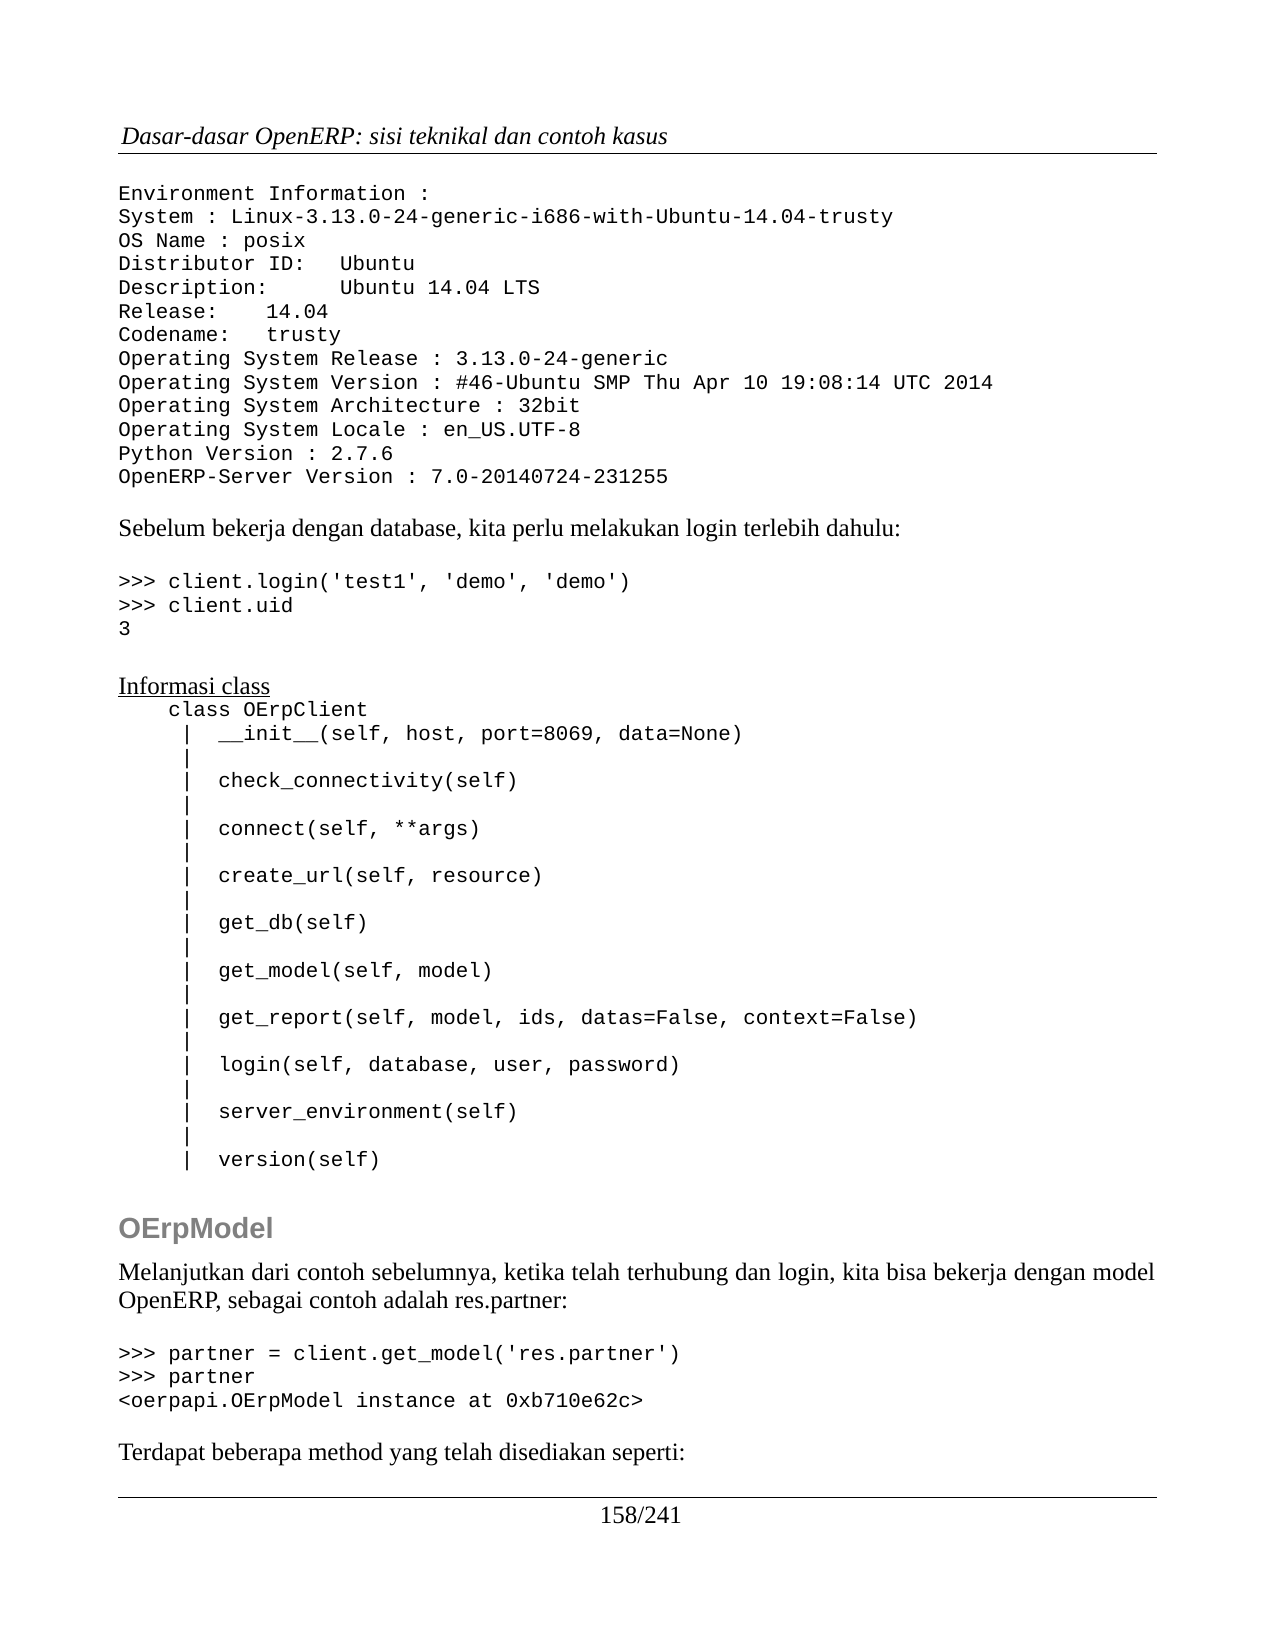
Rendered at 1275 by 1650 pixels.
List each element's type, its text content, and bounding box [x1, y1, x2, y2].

text | [118, 841, 1157, 865]
text | get_db(self) [118, 912, 1157, 936]
text | get_report(self, model, ids, datas=False, context=False) [118, 1007, 1157, 1031]
text >>> client.login('test1', 'demo', 'demo') [118, 571, 1157, 595]
text <oerpapi.OErpModel instance at 0xb710e62c> [118, 1390, 1157, 1414]
text | __init__(self, host, port=8069, data=None) [118, 723, 1157, 747]
text | [118, 1031, 1157, 1054]
text | get_model(self, model) [118, 959, 1157, 983]
text Operating System Release : 3.13.0-24-generic [118, 348, 1157, 372]
text 3 [118, 618, 1157, 642]
text | [118, 747, 1157, 770]
text class OErpClient [118, 699, 1157, 723]
text >>> client.uid [118, 595, 1157, 618]
text Environment Information : [118, 182, 1157, 206]
text | [118, 1078, 1157, 1101]
text Informasi class [118, 671, 1157, 699]
text | [118, 936, 1157, 959]
text | connect(self, **args) [118, 818, 1157, 841]
text OS Name : posix [118, 230, 1157, 253]
text | server_environment(self) [118, 1101, 1157, 1125]
text | create_url(self, resource) [118, 865, 1157, 889]
text Melanjutkan dari contoh sebelumnya, ketika telah terhubung dan login, kita bisa bekerja dengan model OpenERP, sebagai contoh adalah res.partner: [118, 1257, 1157, 1314]
text Codename: trusty [118, 324, 1157, 348]
text Release: 14.04 [118, 301, 1157, 324]
text | version(self) [118, 1149, 1157, 1172]
text System : Linux-3.13.0-24-generic-i686-with-Ubuntu-14.04-trusty [118, 206, 1157, 230]
text Terdapat beberapa method yang telah disediakan seperti: [118, 1437, 1157, 1466]
text Python Version : 2.7.6 [118, 443, 1157, 466]
text >>> partner [118, 1367, 1157, 1390]
text | [118, 794, 1157, 818]
text Operating System Version : #46-Ubuntu SMP Thu Apr 10 19:08:14 UTC 2014 [118, 372, 1157, 395]
text | check_connectivity(self) [118, 770, 1157, 794]
subtitle OErpModel [118, 1211, 1157, 1244]
text | [118, 889, 1157, 912]
text >>> partner = client.get_model('res.partner') [118, 1343, 1157, 1367]
text Sebelum bekerja dengan database, kita perlu melakukan login terlebih dahulu: [118, 513, 1157, 542]
text | [118, 983, 1157, 1007]
text Operating System Architecture : 32bit [118, 395, 1157, 419]
text OpenERP-Server Version : 7.0-20140724-231255 [118, 466, 1157, 490]
text Distributor ID: Ubuntu [118, 253, 1157, 277]
text Description: Ubuntu 14.04 LTS [118, 277, 1157, 301]
text | login(self, database, user, password) [118, 1054, 1157, 1078]
text Operating System Locale : en_US.UTF-8 [118, 419, 1157, 443]
text | [118, 1125, 1157, 1149]
